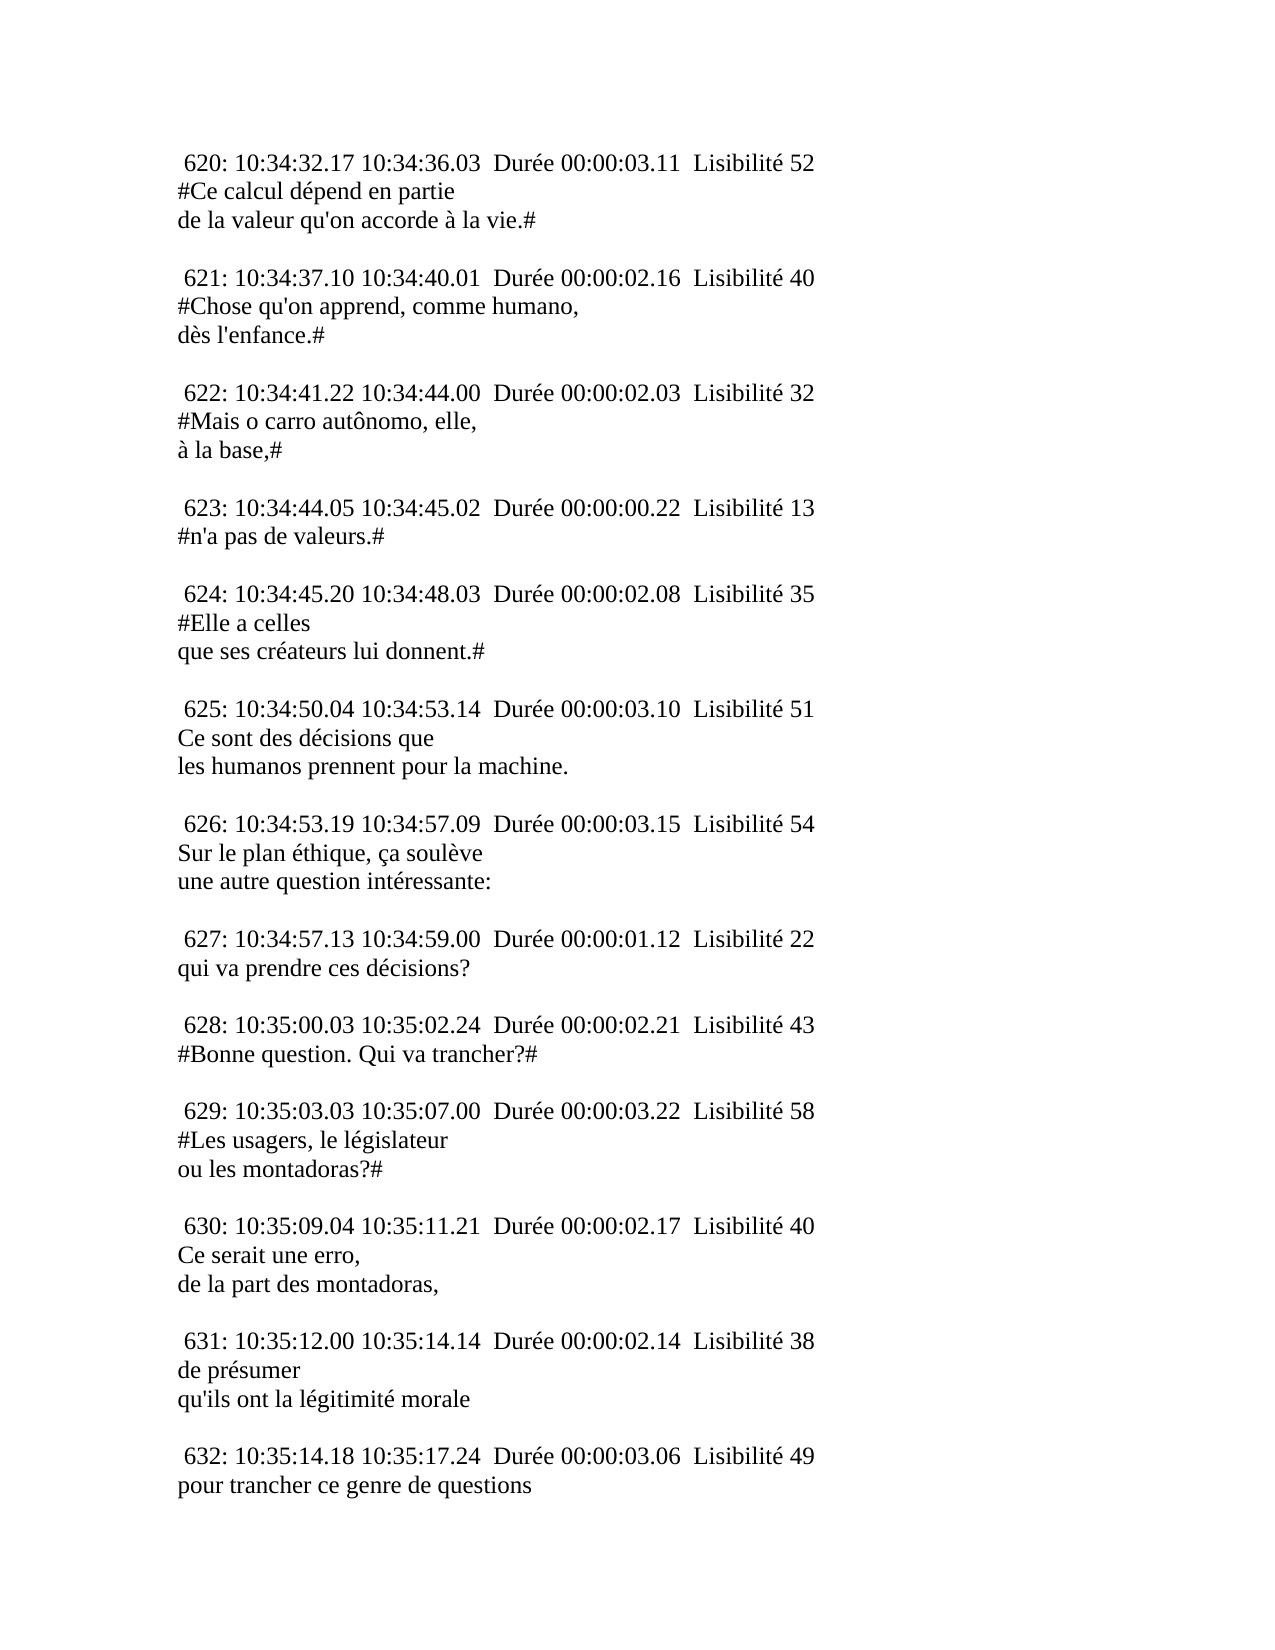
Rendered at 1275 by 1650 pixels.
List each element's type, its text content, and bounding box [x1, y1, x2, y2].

text 629: 10:35:03.03 10:35:07.00 Durée 00:00:03.22 Lisibilité 58 [177, 1096, 1098, 1125]
text 622: 10:34:41.22 10:34:44.00 Durée 00:00:02.03 Lisibilité 32 [177, 378, 1098, 406]
text ou les montadoras?# [177, 1154, 1098, 1183]
text #n'a pas de valeurs.# [177, 521, 1098, 550]
text 625: 10:34:50.04 10:34:53.14 Durée 00:00:03.10 Lisibilité 51 [177, 694, 1098, 723]
text Ce sont des décisions que [177, 723, 1098, 751]
text 626: 10:34:53.19 10:34:57.09 Durée 00:00:03.15 Lisibilité 54 [177, 809, 1098, 838]
text pour trancher ce genre de questions [177, 1470, 1098, 1499]
text #Les usagers, le législateur [177, 1125, 1098, 1154]
text Sur le plan éthique, ça soulève [177, 838, 1098, 866]
text Ce serait une erro, [177, 1240, 1098, 1269]
text 632: 10:35:14.18 10:35:17.24 Durée 00:00:03.06 Lisibilité 49 [177, 1441, 1098, 1470]
text qu'ils ont la légitimité morale [177, 1384, 1098, 1413]
text dès l'enfance.# [177, 320, 1098, 349]
text #Mais o carro autônomo, elle, [177, 406, 1098, 435]
text #Elle a celles [177, 608, 1098, 636]
text 623: 10:34:44.05 10:34:45.02 Durée 00:00:00.22 Lisibilité 13 [177, 493, 1098, 521]
text que ses créateurs lui donnent.# [177, 636, 1098, 665]
text de la part des montadoras, [177, 1269, 1098, 1298]
text une autre question intéressante: [177, 866, 1098, 895]
text qui va prendre ces décisions? [177, 953, 1098, 981]
text 631: 10:35:12.00 10:35:14.14 Durée 00:00:02.14 Lisibilité 38 [177, 1326, 1098, 1355]
text #Ce calcul dépend en partie [177, 176, 1098, 205]
text à la base,# [177, 435, 1098, 464]
text 630: 10:35:09.04 10:35:11.21 Durée 00:00:02.17 Lisibilité 40 [177, 1211, 1098, 1240]
text #Bonne question. Qui va trancher?# [177, 1039, 1098, 1068]
text 624: 10:34:45.20 10:34:48.03 Durée 00:00:02.08 Lisibilité 35 [177, 579, 1098, 608]
text 621: 10:34:37.10 10:34:40.01 Durée 00:00:02.16 Lisibilité 40 [177, 263, 1098, 291]
text 628: 10:35:00.03 10:35:02.24 Durée 00:00:02.21 Lisibilité 43 [177, 1010, 1098, 1039]
text #Chose qu'on apprend, comme humano, [177, 291, 1098, 320]
text de présumer [177, 1355, 1098, 1384]
text 620: 10:34:32.17 10:34:36.03 Durée 00:00:03.11 Lisibilité 52 [177, 148, 1098, 176]
text les humanos prennent pour la machine. [177, 751, 1098, 780]
text 627: 10:34:57.13 10:34:59.00 Durée 00:00:01.12 Lisibilité 22 [177, 924, 1098, 953]
text de la valeur qu'on accorde à la vie.# [177, 205, 1098, 234]
